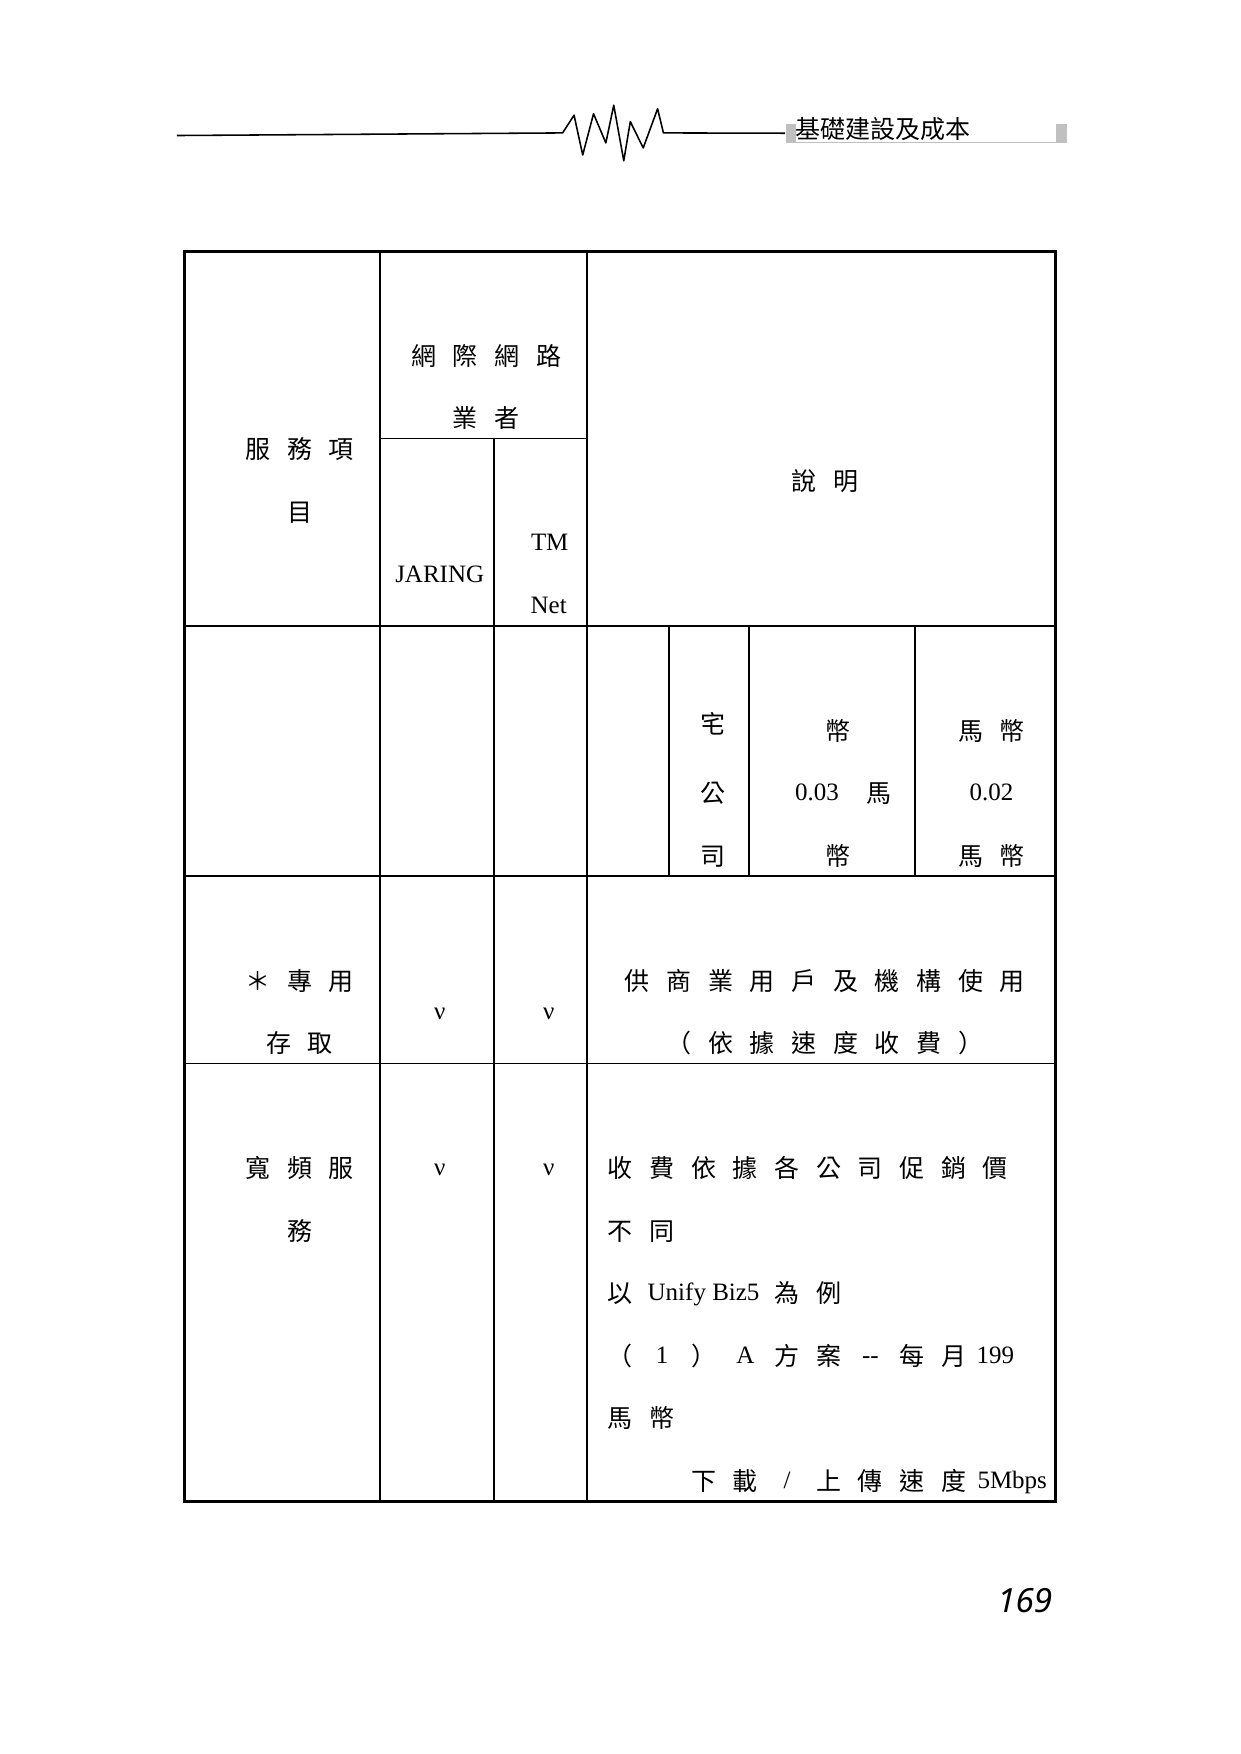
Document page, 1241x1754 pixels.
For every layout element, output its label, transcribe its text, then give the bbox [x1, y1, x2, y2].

table_cell 幣 0.03馬幣 [750, 627, 914, 875]
table_cell 寬頻服務 [186, 1064, 379, 1500]
table_cell [588, 627, 668, 875]
table_cell ＊專用存取 [186, 877, 379, 1063]
table_cell 供商業用戶及機構使用（依據速度收費） [588, 877, 1054, 1063]
table_header 說明 [588, 253, 1054, 625]
table_cell 收費依據各公司促銷價不同 以Unify Biz5為例 （1）A方案--每月199馬幣 下載/上傳速度5Mbps [588, 1064, 1054, 1500]
table_cell 宅 公司 [670, 627, 748, 875]
table_cell ν [381, 877, 493, 1063]
table_cell TM Net [495, 439, 586, 625]
table_cell ν [495, 1064, 586, 1500]
table_header 網際網路業者 [381, 253, 586, 438]
table_cell JARING [381, 439, 493, 625]
table_cell [381, 627, 493, 875]
table_cell ν [495, 877, 586, 1063]
table_cell ν [381, 1064, 493, 1500]
table_cell [186, 627, 379, 875]
table_cell 馬幣 0.02馬幣 [916, 627, 1054, 875]
table_cell [495, 627, 586, 875]
table_header 服務項目 [186, 253, 379, 625]
